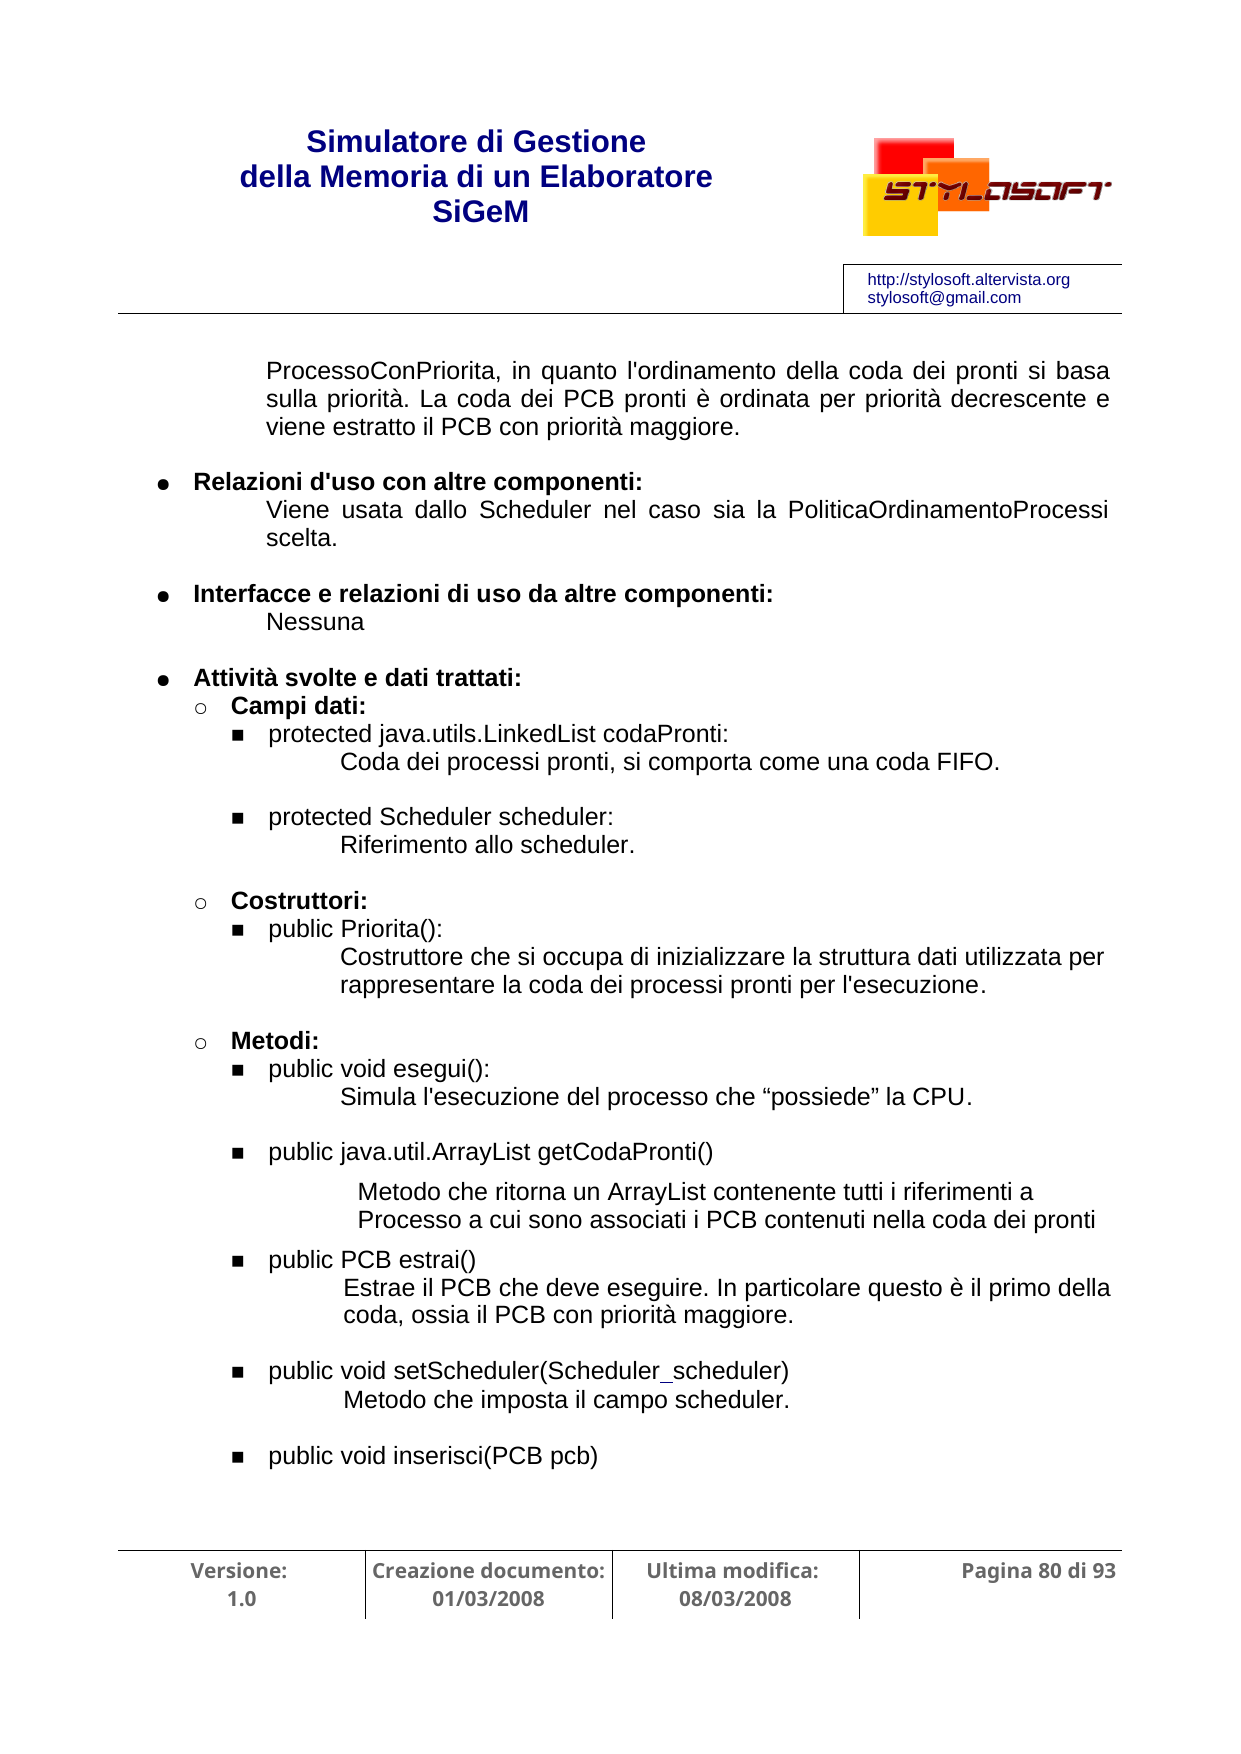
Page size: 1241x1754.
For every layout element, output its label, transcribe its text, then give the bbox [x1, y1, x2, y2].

list Nessuna [156, 608, 1122, 636]
text Simula l'esecuzione del processo che “possiede” la CPU. [118, 1082, 1122, 1110]
text Coda dei processi pronti, si comporta come una coda FIFO. [118, 747, 1122, 775]
list Costruttori: [193, 887, 1122, 915]
text Costruttore che si occupa di inizializzare la struttura dati utilizzata per rappresentare la coda dei processi pronti per l'esecuzione. [118, 943, 1122, 999]
list public void setScheduler(Scheduler scheduler) [231, 1357, 1122, 1386]
list Campi dati: [193, 692, 1122, 719]
list Relazioni d'uso con altre componenti: [156, 468, 1122, 496]
text Metodo che ritorna un ArrayList contenente tutti i riferimenti a Processo a cui sono associati i PCB contenuti nella coda dei pronti [136, 1178, 1104, 1234]
list Viene usata dallo Scheduler nel caso sia la PoliticaOrdinamentoProcessi scelta. [156, 496, 1122, 552]
text Riferimento allo scheduler. [118, 831, 1122, 859]
list protected Scheduler scheduler: [231, 803, 1122, 831]
list public java.util.ArrayList getCodaPronti() [231, 1138, 1122, 1166]
list Metodo che imposta il campo scheduler. [306, 1386, 1122, 1414]
list ProcessoConPriorita, in quanto l'ordinamento della coda dei pronti si basa sulla priorità. La coda dei PCB pronti è ordinata per priorità decrescente e viene estratto il PCB con priorità maggiore. [156, 357, 1122, 440]
list Interfacce e relazioni di uso da altre componenti: [156, 580, 1122, 608]
list protected java.utils.LinkedList codaPronti: [231, 719, 1122, 747]
list public void esegui(): [231, 1054, 1122, 1082]
picture [848, 123, 1117, 247]
list public void inserisci(PCB pcb) [231, 1442, 1122, 1470]
list Metodi: [193, 1027, 1122, 1054]
list Attività svolte e dati trattati: [156, 664, 1122, 692]
list public PCB estrai() [231, 1246, 1122, 1273]
list public Priorita(): [231, 915, 1122, 943]
list Estrae il PCB che deve eseguire. In particolare questo è il primo della coda, ossia il PCB con priorità maggiore. [306, 1273, 1122, 1329]
